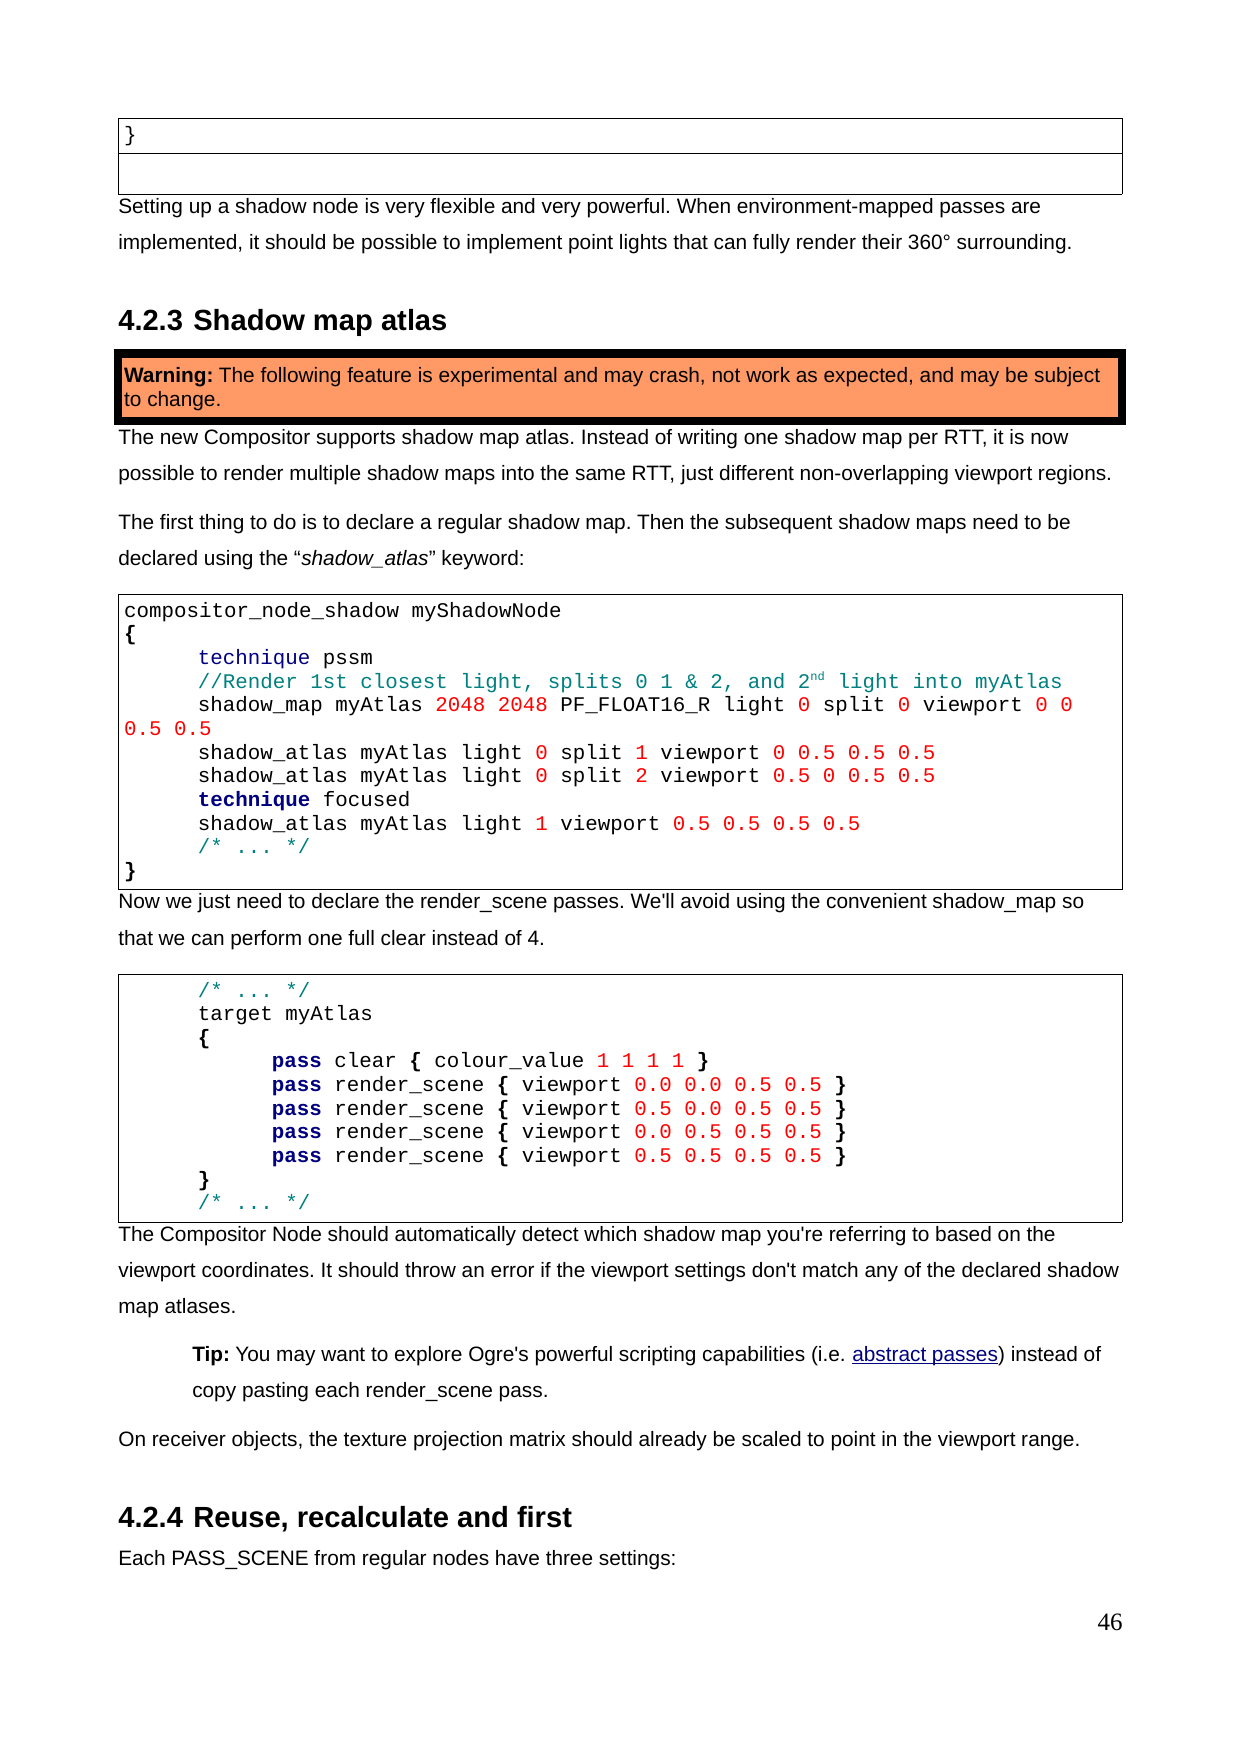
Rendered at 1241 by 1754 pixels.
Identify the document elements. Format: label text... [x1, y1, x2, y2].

table_header Warning: The following feature is experimental and may crash, not work as expected, and may be subject to change. [122, 358, 1118, 417]
text On receiver objects, the texture projection matrix should already be scaled to point in the viewport range. [118, 1427, 1122, 1451]
table_header compositor_node_shadow myShadowNode { technique pssm //Render 1st closest light, splits 0 1 & 2, and 2nd light into myAtlas shadow_map myAtlas 2048 2048 PF_FLOAT16_R light 0 split 0 viewport 0 0 0.5 0.5 shadow_atlas myAtlas light 0 split 1 viewport 0 0.5 0.5 0.5 shadow_atlas myAtlas light 0 split 2 viewport 0.5 0 0.5 0.5 technique focused shadow_atlas myAtlas light 1 viewport 0.5 0.5 0.5 0.5 /* ... */ } [119, 595, 1122, 889]
text The Compositor Node should automatically detect which shadow map you're referring to based on the viewport coordinates. It should throw an error if the viewport settings don't match any of the declared shadow map atlases. [118, 1223, 1122, 1318]
subtitle Reuse, recalculate and first [118, 1500, 1122, 1533]
table_cell [119, 154, 1122, 194]
text Each PASS_SCENE from regular nodes have three settings: [118, 1546, 1122, 1570]
text Tip: You may want to explore Ogre's powerful scripting capabilities (i.e. abstract passes) instead of copy pasting each render_scene pass. [118, 1342, 1122, 1402]
subtitle Shadow map atlas [118, 303, 1122, 337]
table_header /* ... */ target myAtlas { pass clear { colour_value 1 1 1 1 } pass render_scene { viewport 0.0 0.0 0.5 0.5 } pass render_scene { viewport 0.5 0.0 0.5 0.5 } pass render_scene { viewport 0.0 0.5 0.5 0.5 } pass render_scene { viewport 0.5 0.5 0.5 0.5 } } /* ... */ [119, 975, 1122, 1222]
text Setting up a shadow node is very flexible and very powerful. When environment-mapped passes are implemented, it should be possible to implement point lights that can fully render their 360° surrounding. [118, 195, 1122, 254]
text Now we just need to declare the render_scene passes. We'll avoid using the convenient shadow_map so that we can perform one full clear instead of 4. [118, 890, 1122, 949]
text The first thing to do is to declare a regular shadow map. Then the subsequent shadow maps need to be declared using the “shadow_atlas” keyword: [118, 509, 1122, 569]
table_header } [119, 119, 1122, 153]
text The new Compositor supports shadow map atlas. Instead of writing one shadow map per RTT, it is now possible to render multiple shadow maps into the same RTT, just different non-overlapping viewport regions. [118, 425, 1122, 485]
